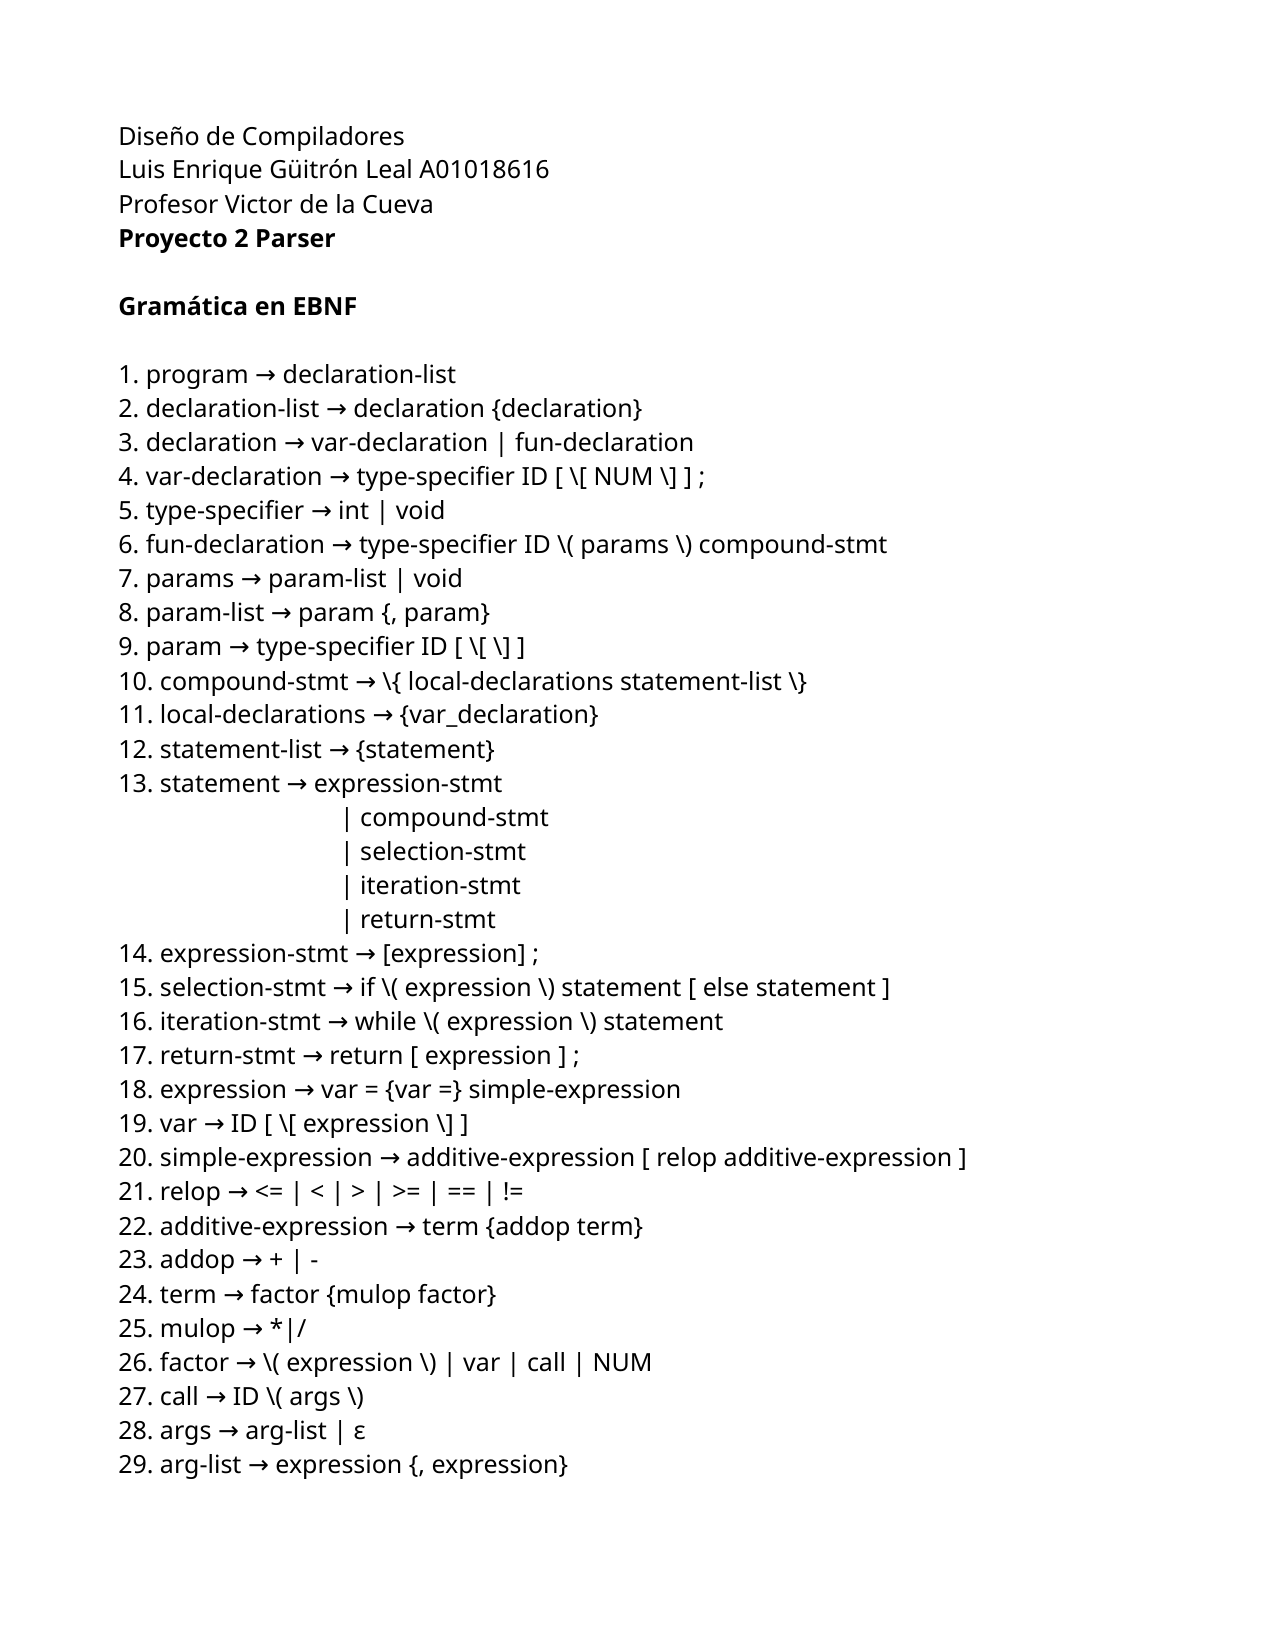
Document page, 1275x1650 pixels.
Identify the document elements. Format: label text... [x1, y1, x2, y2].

text 12. statement-list → {statement} [118, 731, 1157, 765]
text Diseño de Compiladores [118, 118, 1157, 152]
text Proyecto 2 Parser [118, 220, 1157, 254]
text 23. addop → + | - [118, 1242, 1157, 1276]
text 19. var → ID [ \[ expression \] ] [118, 1106, 1157, 1140]
text | iteration-stmt [118, 867, 1157, 902]
text 2. declaration-list → declaration {declaration} [118, 391, 1157, 425]
text 27. call → ID \( args \) [118, 1378, 1157, 1412]
text 10. compound-stmt → \{ local-declarations statement-list \} [118, 663, 1157, 697]
text 15. selection-stmt → if \( expression \) statement [ else statement ] [118, 970, 1157, 1004]
text 16. iteration-stmt → while \( expression \) statement [118, 1004, 1157, 1038]
text 8. param-list → param {, param} [118, 595, 1157, 629]
text 5. type-specifier → int | void [118, 493, 1157, 527]
text 6. fun-declaration → type-specifier ID \( params \) compound-stmt [118, 527, 1157, 561]
text 14. expression-stmt → [expression] ; [118, 936, 1157, 970]
text 28. args → arg-list | ε [118, 1412, 1157, 1447]
text Luis Enrique Güitrón Leal A01018616 [118, 152, 1157, 186]
text 22. additive-expression → term {addop term} [118, 1208, 1157, 1242]
text 20. simple-expression → additive-expression [ relop additive-expression ] [118, 1140, 1157, 1174]
text 21. relop → <= | < | > | >= | == | != [118, 1174, 1157, 1208]
text 29. arg-list → expression {, expression} [118, 1447, 1157, 1481]
text | return-stmt [118, 902, 1157, 936]
text Gramática en EBNF [118, 288, 1157, 322]
text Profesor Victor de la Cueva [118, 186, 1157, 220]
text | selection-stmt [118, 833, 1157, 867]
text 1. program → declaration-list [118, 357, 1157, 391]
text 13. statement → expression-stmt [118, 765, 1157, 799]
text 3. declaration → var-declaration | fun-declaration [118, 425, 1157, 459]
text 24. term → factor {mulop factor} [118, 1276, 1157, 1310]
text 17. return-stmt → return [ expression ] ; [118, 1038, 1157, 1072]
text 26. factor → \( expression \) | var | call | NUM [118, 1344, 1157, 1378]
text 7. params → param-list | void [118, 561, 1157, 595]
text | compound-stmt [118, 799, 1157, 833]
text 18. expression → var = {var =} simple-expression [118, 1072, 1157, 1106]
text 11. local-declarations → {var_declaration} [118, 697, 1157, 731]
text 25. mulop → *|/ [118, 1310, 1157, 1344]
text 9. param → type-specifier ID [ \[ \] ] [118, 629, 1157, 663]
text 4. var-declaration → type-specifier ID [ \[ NUM \] ] ; [118, 459, 1157, 493]
